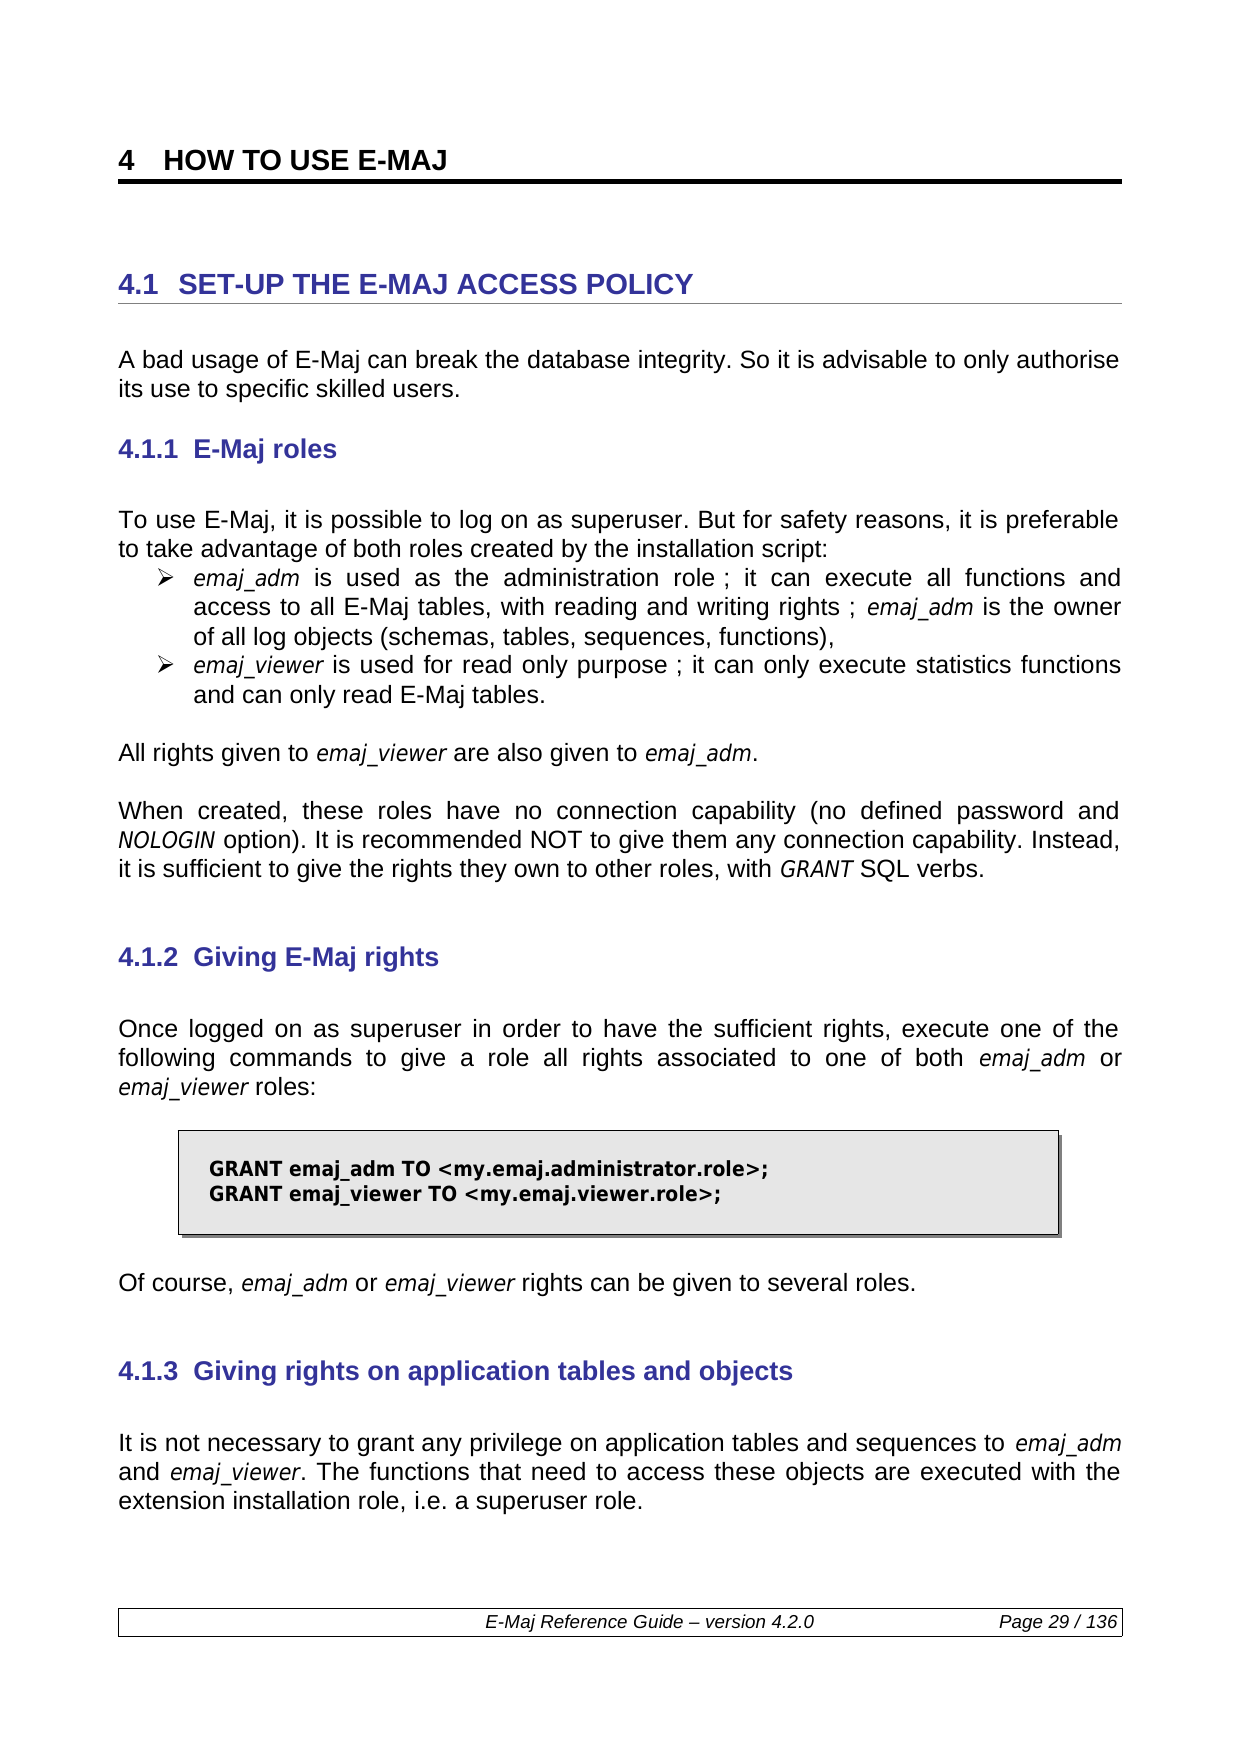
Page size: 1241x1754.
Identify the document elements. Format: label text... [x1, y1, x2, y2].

list emaj_viewer is used for read only purpose ; it can only execute statistics functions and can only read E-Maj tables. [156, 650, 1122, 708]
text All rights given to emaj_viewer are also given to emaj_adm. [118, 738, 1122, 767]
subtitle Set-up the E-Maj access policy [118, 267, 1122, 303]
text A bad usage of E-Maj can break the database integrity. So it is advisable to only authorise its use to specific skilled users. [118, 345, 1122, 403]
subtitle E-Maj roles [118, 432, 1122, 463]
text GRANT emaj_adm TO <my.emaj.administrator.role>; [179, 1154, 1058, 1179]
text It is not necessary to grant any privilege on application tables and sequences to emaj_adm and emaj_viewer. The functions that need to access these objects are executed with the extension installation role, i.e. a superuser role. [118, 1427, 1122, 1514]
text GRANT emaj_viewer TO <my.emaj.viewer.role>; [179, 1179, 1058, 1203]
text Once logged on as superuser in order to have the sufficient rights, execute one of the following commands to give a role all rights associated to one of both emaj_adm or emaj_viewer roles: [118, 1014, 1122, 1101]
text When created, these roles have no connection capability (no defined password and NOLOGIN option). It is recommended NOT to give them any connection capability. Instead, it is sufficient to give the rights they own to other roles, with GRANT SQL verbs. [118, 796, 1122, 883]
text To use E-Maj, it is possible to log on as superuser. But for safety reasons, it is preferable to take advantage of both roles created by the installation script: [118, 505, 1122, 563]
text Of course, emaj_adm or emaj_viewer rights can be given to several roles. [118, 1268, 1122, 1297]
list emaj_adm is used as the administration role ; it can execute all functions and access to all E-Maj tables, with reading and writing rights ; emaj_adm is the owner of all log objects (schemas, tables, sequences, functions), [156, 563, 1122, 650]
subtitle Giving E-Maj rights [118, 941, 1122, 972]
subtitle Giving rights on application tables and objects [118, 1355, 1122, 1386]
subtitle How to use E-Maj [118, 143, 1122, 179]
